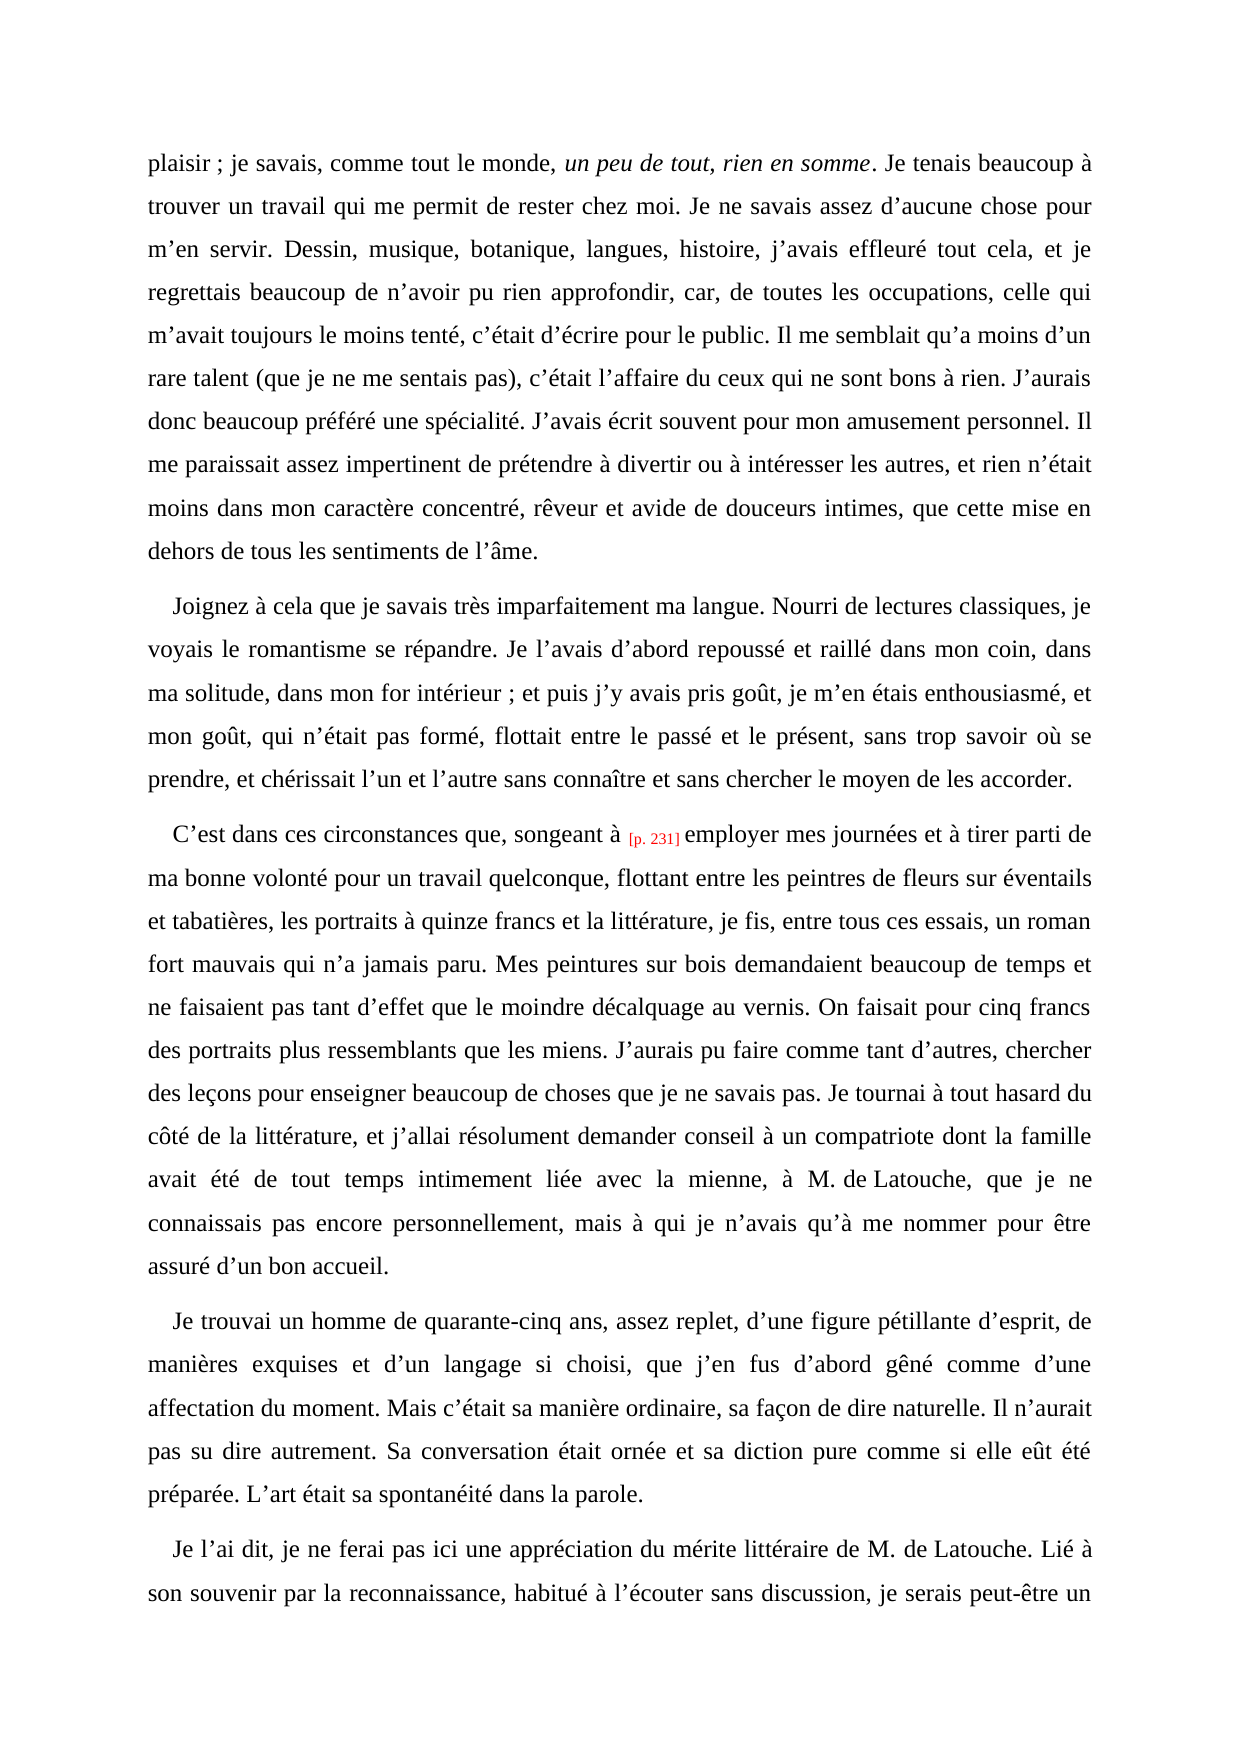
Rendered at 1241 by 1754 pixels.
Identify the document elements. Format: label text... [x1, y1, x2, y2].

text Joignez à cela que je savais très imparfaitement ma langue. Nourri de lectures classiques, je voyais le romantisme se répandre. Je l’avais d’abord repoussé et raillé dans mon coin, dans ma solitude, dans mon for intérieur ; et puis j’y avais pris goût, je m’en étais enthousiasmé, et mon goût, qui n’était pas formé, flottait entre le passé et le présent, sans trop savoir où se prendre, et chérissait l’un et l’autre sans connaître et sans chercher le moyen de les accorder. [148, 591, 1093, 793]
text Je trouvai un homme de quarante-cinq ans, assez replet, d’une figure pétillante d’esprit, de manières exquises et d’un langage si choisi, que j’en fus d’abord gêné comme d’une affectation du moment. Mais c’était sa manière ordinaire, sa façon de dire naturelle. Il n’aurait pas su dire autrement. Sa conversation était ornée et sa diction pure comme si elle eût été préparée. L’art était sa spontanéité dans la parole. [148, 1306, 1093, 1508]
text plaisir ; je savais, comme tout le monde, un peu de tout, rien en somme. Je tenais beaucoup à trouver un travail qui me permit de rester chez moi. Je ne savais assez d’aucune chose pour m’en servir. Dessin, musique, botanique, langues, histoire, j’avais effleuré tout cela, et je regrettais beaucoup de n’avoir pu rien approfondir, car, de toutes les occupations, celle qui m’avait toujours le moins tenté, c’était d’écrire pour le public. Il me semblait qu’a moins d’un rare talent (que je ne me sentais pas), c’était l’affaire du ceux qui ne sont bons à rien. J’aurais donc beaucoup préféré une spécialité. J’avais écrit souvent pour mon amusement personnel. Il me paraissait assez impertinent de prétendre à divertir ou à intéresser les autres, et rien n’était moins dans mon caractère concentré, rêveur et avide de douceurs intimes, que cette mise en dehors de tous les sentiments de l’âme. [148, 148, 1093, 564]
text C’est dans ces circonstances que, songeant à [p. 231] employer mes journées et à tirer parti de ma bonne volonté pour un travail quelconque, flottant entre les peintres de fleurs sur éventails et tabatières, les portraits à quinze francs et la littérature, je fis, entre tous ces essais, un roman fort mauvais qui n’a jamais paru. Mes peintures sur bois demandaient beaucoup de temps et ne faisaient pas tant d’effet que le moindre décalquage au vernis. On faisait pour cinq francs des portraits plus ressemblants que les miens. J’aurais pu faire comme tant d’autres, chercher des leçons pour enseigner beaucoup de choses que je ne savais pas. Je tournai à tout hasard du côté de la littérature, et j’allai résolument demander conseil à un compatriote dont la famille avait été de tout temps intimement liée avec la mienne, à M. de Latouche, que je ne connaissais pas encore personnellement, mais à qui je n’avais qu’à me nommer pour être assuré d’un bon accueil. [148, 819, 1093, 1279]
text Je l’ai dit, je ne ferai pas ici une appréciation du mérite littéraire de M. de Latouche. Lié à son souvenir par la reconnaissance, habitué à l’écouter sans discussion, je serais peut-être un [148, 1534, 1093, 1606]
